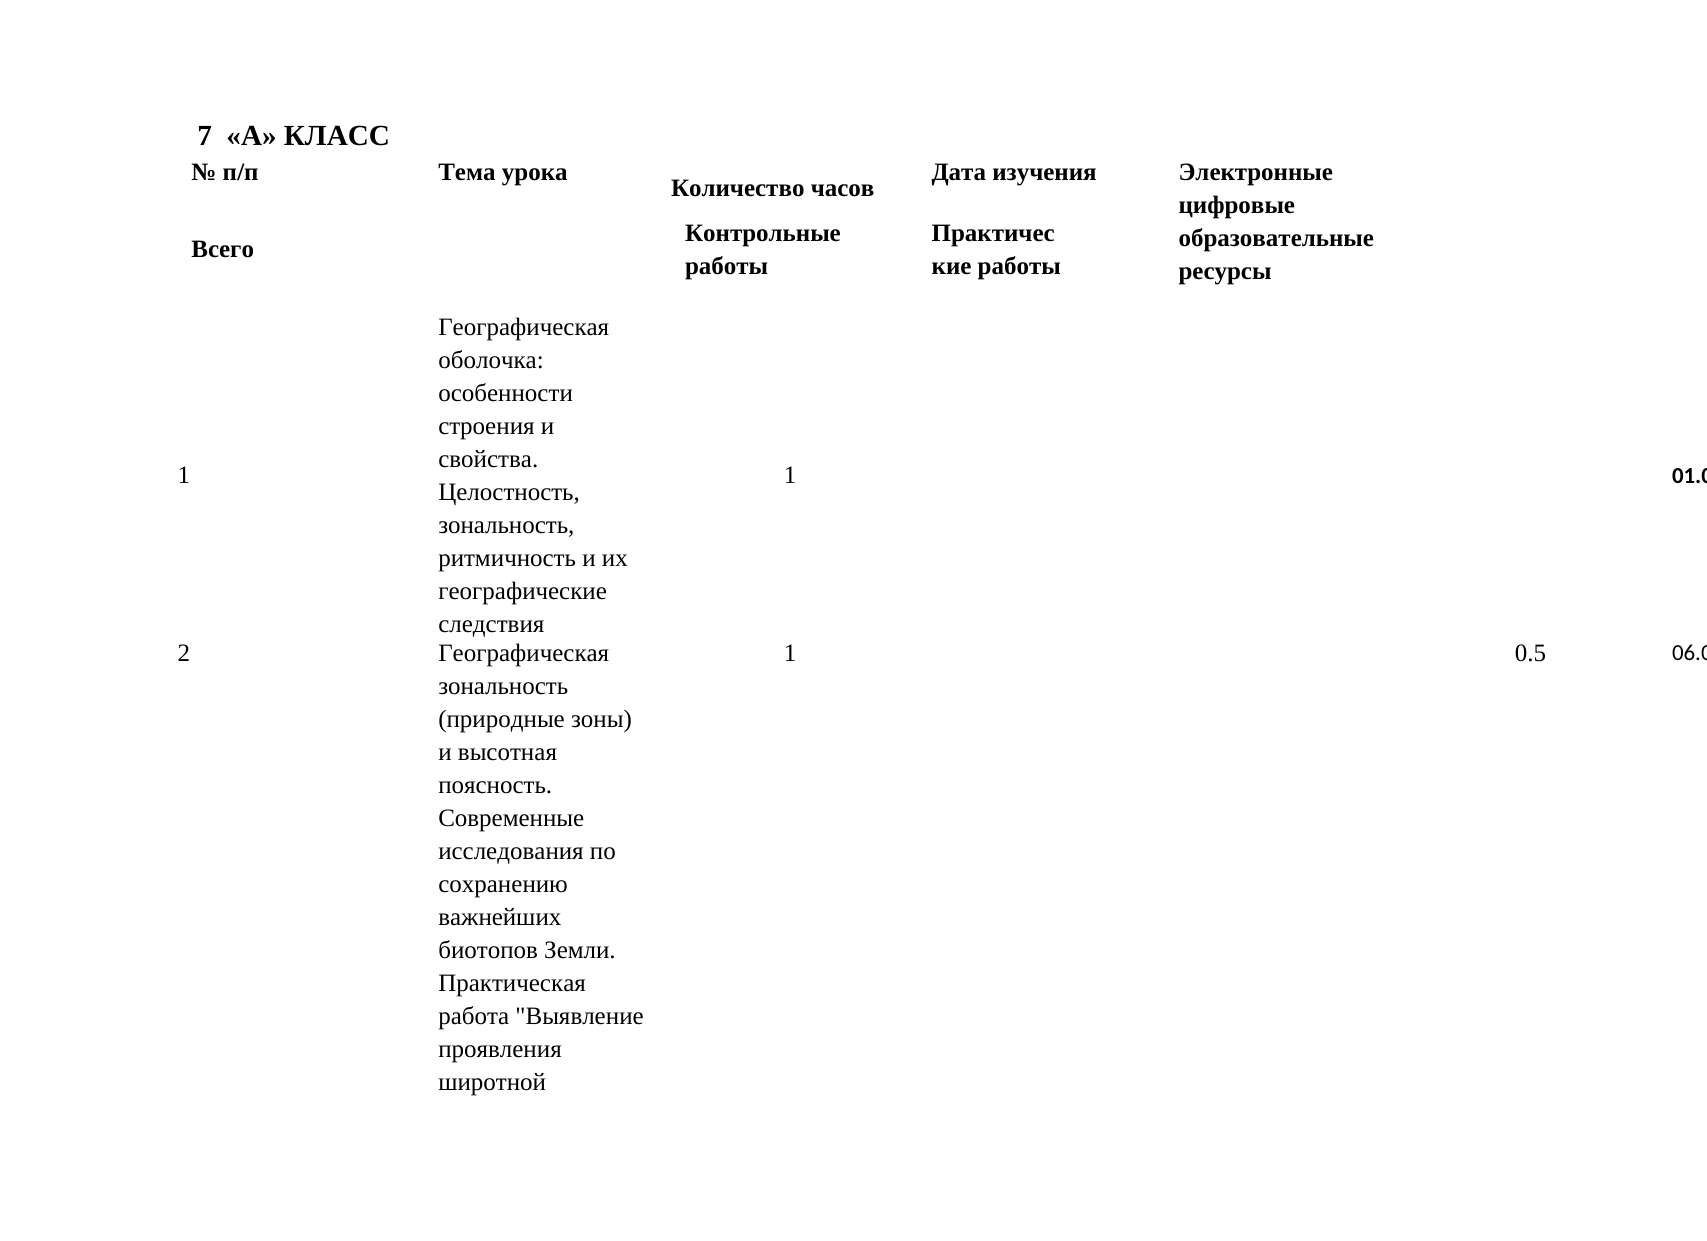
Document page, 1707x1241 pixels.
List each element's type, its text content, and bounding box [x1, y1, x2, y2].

table_header Количество часов [660, 157, 906, 218]
table_cell 06.09 [1646, 638, 1707, 1096]
table_header Тема урока [413, 157, 659, 218]
table_cell [906, 638, 1153, 1096]
table_cell 1 [660, 638, 906, 1096]
table_header Дата изучения [906, 157, 1153, 218]
text 7 «А» КЛАСС [190, 118, 1618, 152]
table_cell Географическая зональность (природные зоны) и высотная поясность. Современные исследования по сохранению важнейших биотопов Земли. Практическая работа "Выявление проявления широтной [413, 638, 659, 1096]
table_cell 0.5 [1400, 638, 1646, 1096]
table_cell 2 [166, 638, 413, 1096]
table_cell 1 [166, 312, 413, 638]
table_cell Контрольные работы [660, 218, 906, 312]
table_header № п/п [166, 157, 413, 218]
table_cell Практические работы [906, 218, 1080, 312]
table_cell 1 [660, 312, 906, 638]
table_cell [906, 312, 1153, 638]
table_cell Географическая оболочка: особенности строения и свойства. Целостность, зональность, ритмичность и их географические следствия [413, 312, 659, 638]
table_cell [1400, 312, 1646, 638]
table_cell 01.09 [1646, 312, 1707, 638]
table_header Электронные цифровые образовательные ресурсы [1153, 157, 1400, 1096]
table_cell Всего [166, 218, 659, 312]
